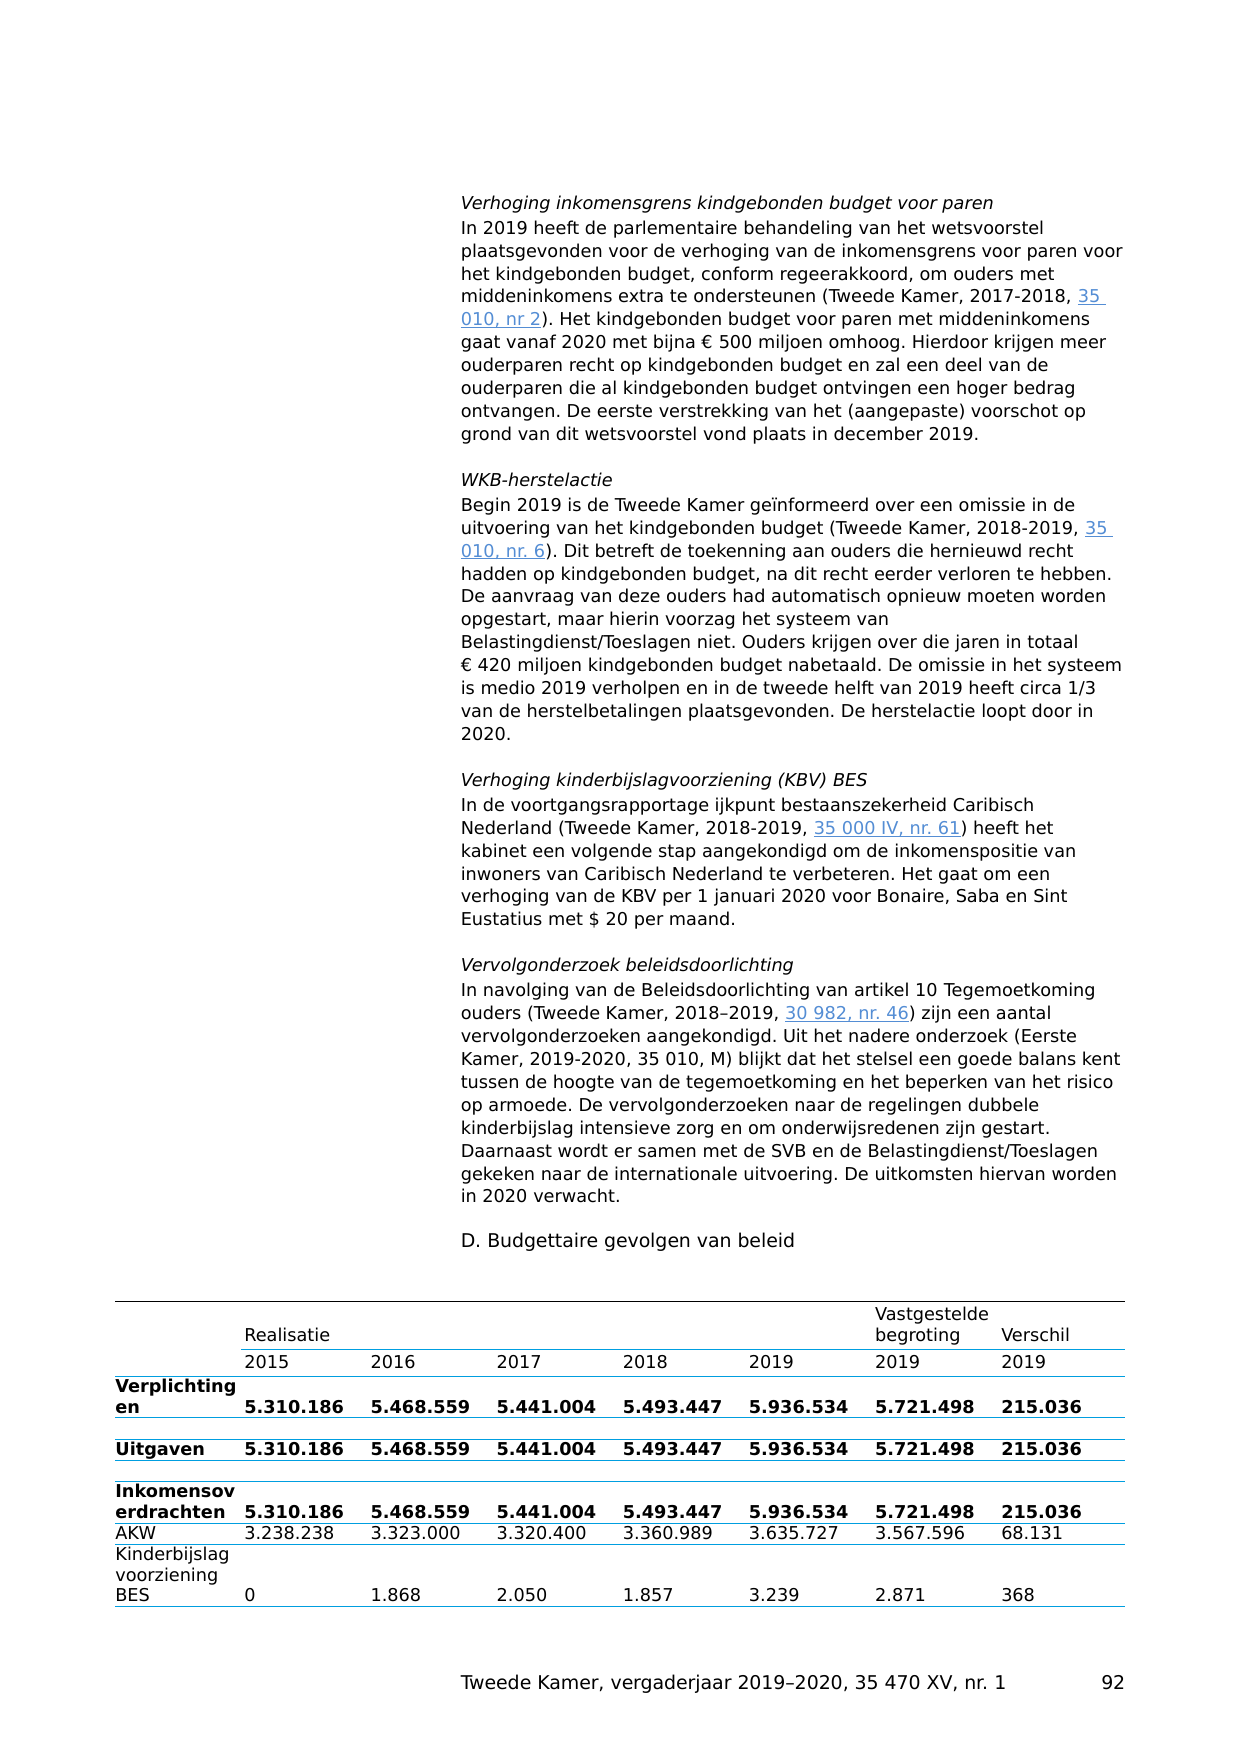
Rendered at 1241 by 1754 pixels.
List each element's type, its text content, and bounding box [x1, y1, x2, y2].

table_cell 3.323.000 [368, 1524, 493, 1544]
table_cell 2019 [746, 1350, 872, 1376]
table_cell 5.310.186 [241, 1440, 367, 1459]
table_cell 1.868 [368, 1545, 493, 1606]
table_cell [368, 1461, 493, 1481]
table_cell 3.238.238 [241, 1524, 367, 1544]
table_cell 5.493.447 [620, 1377, 746, 1417]
table_cell [115, 1302, 241, 1376]
table_cell 2018 [620, 1350, 746, 1376]
table_cell 3.239 [746, 1545, 872, 1606]
table_cell Uitgaven [115, 1440, 241, 1459]
table_cell 5.468.559 [368, 1482, 493, 1522]
table_cell [746, 1418, 872, 1438]
text In de voortgangsrapportage ijkpunt bestaanszekerheid Caribisch Nederland (Tweede Kamer, 2018-2019, 35 000 IV, nr. 61) heeft het kabinet een volgende stap aangekondigd om de inkomenspositie van inwoners van Caribisch Nederland te verbeteren. Het gaat om een verhoging van de KBV per 1 januari 2020 voor Bonaire, Saba en Sint Eustatius met $ 20 per maand. [461, 793, 1125, 930]
text Verhoging kinderbijslagvoorziening (KBV) BES [461, 768, 1125, 791]
text Begin 2019 is de Tweede Kamer geïnformeerd over een omissie in de uitvoering van het kindgebonden budget (Tweede Kamer, 2018-2019, 35 010, nr. 6). Dit betreft de toekenning aan ouders die hernieuwd recht hadden op kindgebonden budget, na dit recht eerder verloren te hebben. De aanvraag van deze ouders had automatisch opnieuw moeten worden opgestart, maar hierin voorzag het systeem van Belastingdienst/Toeslagen niet. Ouders krijgen over die jaren in totaal € 420 miljoen kindgebonden budget nabetaald. De omissie in het systeem is medio 2019 verholpen en in de tweede helft van 2019 heeft circa 1/3 van de herstelbetalingen plaatsgevonden. De herstelactie loopt door in 2020. [461, 493, 1125, 745]
table_cell 5.721.498 [872, 1482, 998, 1522]
table_cell 368 [998, 1545, 1125, 1606]
table_cell 2015 [241, 1350, 367, 1376]
table_cell 3.360.989 [620, 1524, 746, 1544]
table_cell Verschil [998, 1302, 1125, 1348]
table_cell [872, 1418, 998, 1438]
text In 2019 heeft de parlementaire behandeling van het wetsvoorstel plaatsgevonden voor de verhoging van de inkomensgrens voor paren voor het kindgebonden budget, conform regeerakkoord, om ouders met middeninkomens extra te ondersteunen (Tweede Kamer, 2017-2018, 35 010, nr 2). Het kindgebonden budget voor paren met middeninkomens gaat vanaf 2020 met bijna € 500 miljoen omhoog. Hierdoor krijgen meer ouderparen recht op kindgebonden budget en zal een deel van de ouderparen die al kindgebonden budget ontvingen een hoger bedrag ontvangen. De eerste verstrekking van het (aangepaste) voorschot op grond van dit wetsvoorstel vond plaats in december 2019. [461, 216, 1125, 445]
table_cell 2017 [494, 1350, 620, 1376]
table_cell Kinderbijslagvoorziening BES [115, 1545, 241, 1606]
table_cell [998, 1418, 1125, 1438]
table_cell [872, 1461, 998, 1481]
text Vervolgonderzoek beleidsdoorlichting [461, 953, 1125, 976]
table_cell 3.320.400 [494, 1524, 620, 1544]
table_cell 5.468.559 [368, 1377, 493, 1417]
table_cell 2016 [368, 1350, 493, 1376]
table_cell 68.131 [998, 1524, 1125, 1544]
table_cell [494, 1418, 620, 1438]
table_cell [620, 1461, 746, 1481]
table_cell 5.936.534 [746, 1482, 872, 1522]
table_header Tabel 69 Begrotingsgefinancierde uitgaven en ontvangsten artikel 10 (bedragen x € 1.000) [115, 1276, 1125, 1301]
table_cell 5.493.447 [620, 1482, 746, 1522]
table_cell 2019 [872, 1350, 998, 1376]
table_cell 5.936.534 [746, 1440, 872, 1459]
table_cell [620, 1418, 746, 1438]
table_cell 5.310.186 [241, 1482, 367, 1522]
table_cell 2.050 [494, 1545, 620, 1606]
table_cell AKW [115, 1524, 241, 1544]
table_cell 5.441.004 [494, 1440, 620, 1459]
table_cell 5.936.534 [746, 1377, 872, 1417]
table_cell Verplichtingen [115, 1377, 241, 1417]
text In navolging van de Beleidsdoorlichting van artikel 10 Tegemoetkoming ouders (Tweede Kamer, 2018–2019, 30 982, nr. 46) zijn een aantal vervolgonderzoeken aangekondigd. Uit het nadere onderzoek (Eerste Kamer, 2019-2020, 35 010, M) blijkt dat het stelsel een goede balans kent tussen de hoogte van de tegemoetkoming en het beperken van het risico op armoede. De vervolgonderzoeken naar de regelingen dubbele kinderbijslag intensieve zorg en om onderwijsredenen zijn gestart. Daarnaast wordt er samen met de SVB en de Belastingdienst/Toeslagen gekeken naar de internationale uitvoering. De uitkomsten hiervan worden in 2020 verwacht. [461, 978, 1125, 1207]
table_cell 5.441.004 [494, 1377, 620, 1417]
table_cell Realisatie [241, 1302, 872, 1348]
table_cell 3.567.596 [872, 1524, 998, 1544]
table_cell 5.468.559 [368, 1440, 493, 1459]
text Verhoging inkomensgrens kindgebonden budget voor paren [461, 191, 1125, 214]
table_cell 2019 [998, 1350, 1125, 1376]
table_cell 5.310.186 [241, 1377, 367, 1417]
table_cell [998, 1461, 1125, 1481]
table_cell [241, 1461, 367, 1481]
table_cell 5.721.498 [872, 1440, 998, 1459]
table_cell 5.493.447 [620, 1440, 746, 1459]
table_cell 3.635.727 [746, 1524, 872, 1544]
table_cell 2.871 [872, 1545, 998, 1606]
table_cell [115, 1418, 241, 1438]
table_cell 5.441.004 [494, 1482, 620, 1522]
table_cell Inkomensoverdrachten [115, 1482, 241, 1522]
text WKB-herstelactie [461, 468, 1125, 491]
table_cell 215.036 [998, 1440, 1125, 1459]
title D. Budgettaire gevolgen van beleid [461, 1230, 1125, 1252]
table_cell 0 [241, 1545, 367, 1606]
table_cell 215.036 [998, 1377, 1125, 1417]
table_cell 5.721.498 [872, 1377, 998, 1417]
table_cell [746, 1461, 872, 1481]
table_cell [241, 1418, 367, 1438]
table_cell Vastgestelde begroting [872, 1302, 998, 1348]
table_cell [494, 1461, 620, 1481]
table_cell [115, 1461, 241, 1481]
table_cell 1.857 [620, 1545, 746, 1606]
table_cell [368, 1418, 493, 1438]
table_cell 215.036 [998, 1482, 1125, 1522]
